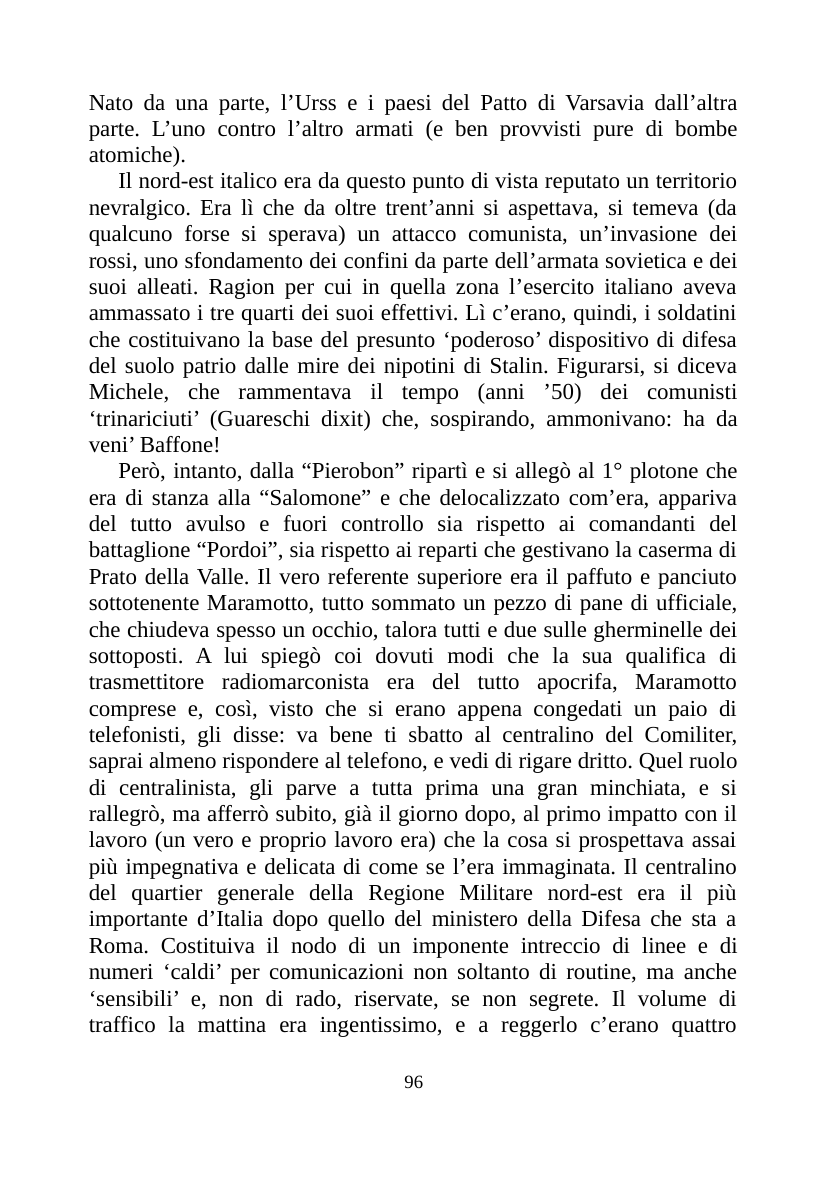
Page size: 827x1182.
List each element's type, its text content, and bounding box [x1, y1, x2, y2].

text Nato da una parte, l’Urss e i paesi del Patto di Varsavia dall’altra parte. L’uno contro l’altro armati (e ben provvisti pure di bombe atomiche). [88, 88, 738, 168]
text Però, intanto, dalla “Pierobon” ripartì e si allegò al 1° plotone che era di stanza alla “Salomone” e che delocalizzato com’era, appariva del tutto avulso e fuori controllo sia rispetto ai comandanti del battaglione “Pordoi”, sia rispetto ai reparti che gestivano la caserma di Prato della Valle. Il vero referente superiore era il paffuto e panciuto sottotenente Maramotto, tutto sommato un pezzo di pane di ufficiale, che chiudeva spesso un occhio, talora tutti e due sulle gherminelle dei sottoposti. A lui spiegò coi dovuti modi che la sua qualifica di trasmettitore radiomarconista era del tutto apocrifa, Maramotto comprese e, così, visto che si erano appena congedati un paio di telefonisti, gli disse: va bene ti sbatto al centralino del Comiliter, saprai almeno rispondere al telefono, e vedi di rigare dritto. Quel ruolo di centralinista, gli parve a tutta prima una gran minchiata, e si rallegrò, ma afferrò subito, già il giorno dopo, al primo impatto con il lavoro (un vero e proprio lavoro era) che la cosa si prospettava assai più impegnativa e delicata di come se l’era immaginata. Il centralino del quartier generale della Regione Militare nord-est era il più importante d’Italia dopo quello del ministero della Difesa che sta a Roma. Costituiva il nodo di un imponente intreccio di linee e di numeri ‘caldi’ per comunicazioni non soltanto di routine, ma anche ‘sensibili’ e, non di rado, riservate, se non segrete. Il volume di traffico la mattina era ingentissimo, e a reggerlo c’erano quattro [88, 457, 738, 1037]
text Il nord-est italico era da questo punto di vista reputato un territorio nevralgico. Era lì che da oltre trent’anni si aspettava, si temeva (da qualcuno forse si sperava) un attacco comunista, un’invasione dei rossi, uno sfondamento dei confini da parte dell’armata sovietica e dei suoi alleati. Ragion per cui in quella zona l’esercito italiano aveva ammassato i tre quarti dei suoi effettivi. Lì c’erano, quindi, i soldatini che costituivano la base del presunto ‘poderoso’ dispositivo di difesa del suolo patrio dalle mire dei nipotini di Stalin. Figurarsi, si diceva Michele, che rammentava il tempo (anni ’50) dei comunisti ‘trinariciuti’ (Guareschi dixit) che, sospirando, ammonivano: ha da veni’ Baffone! [88, 168, 738, 457]
